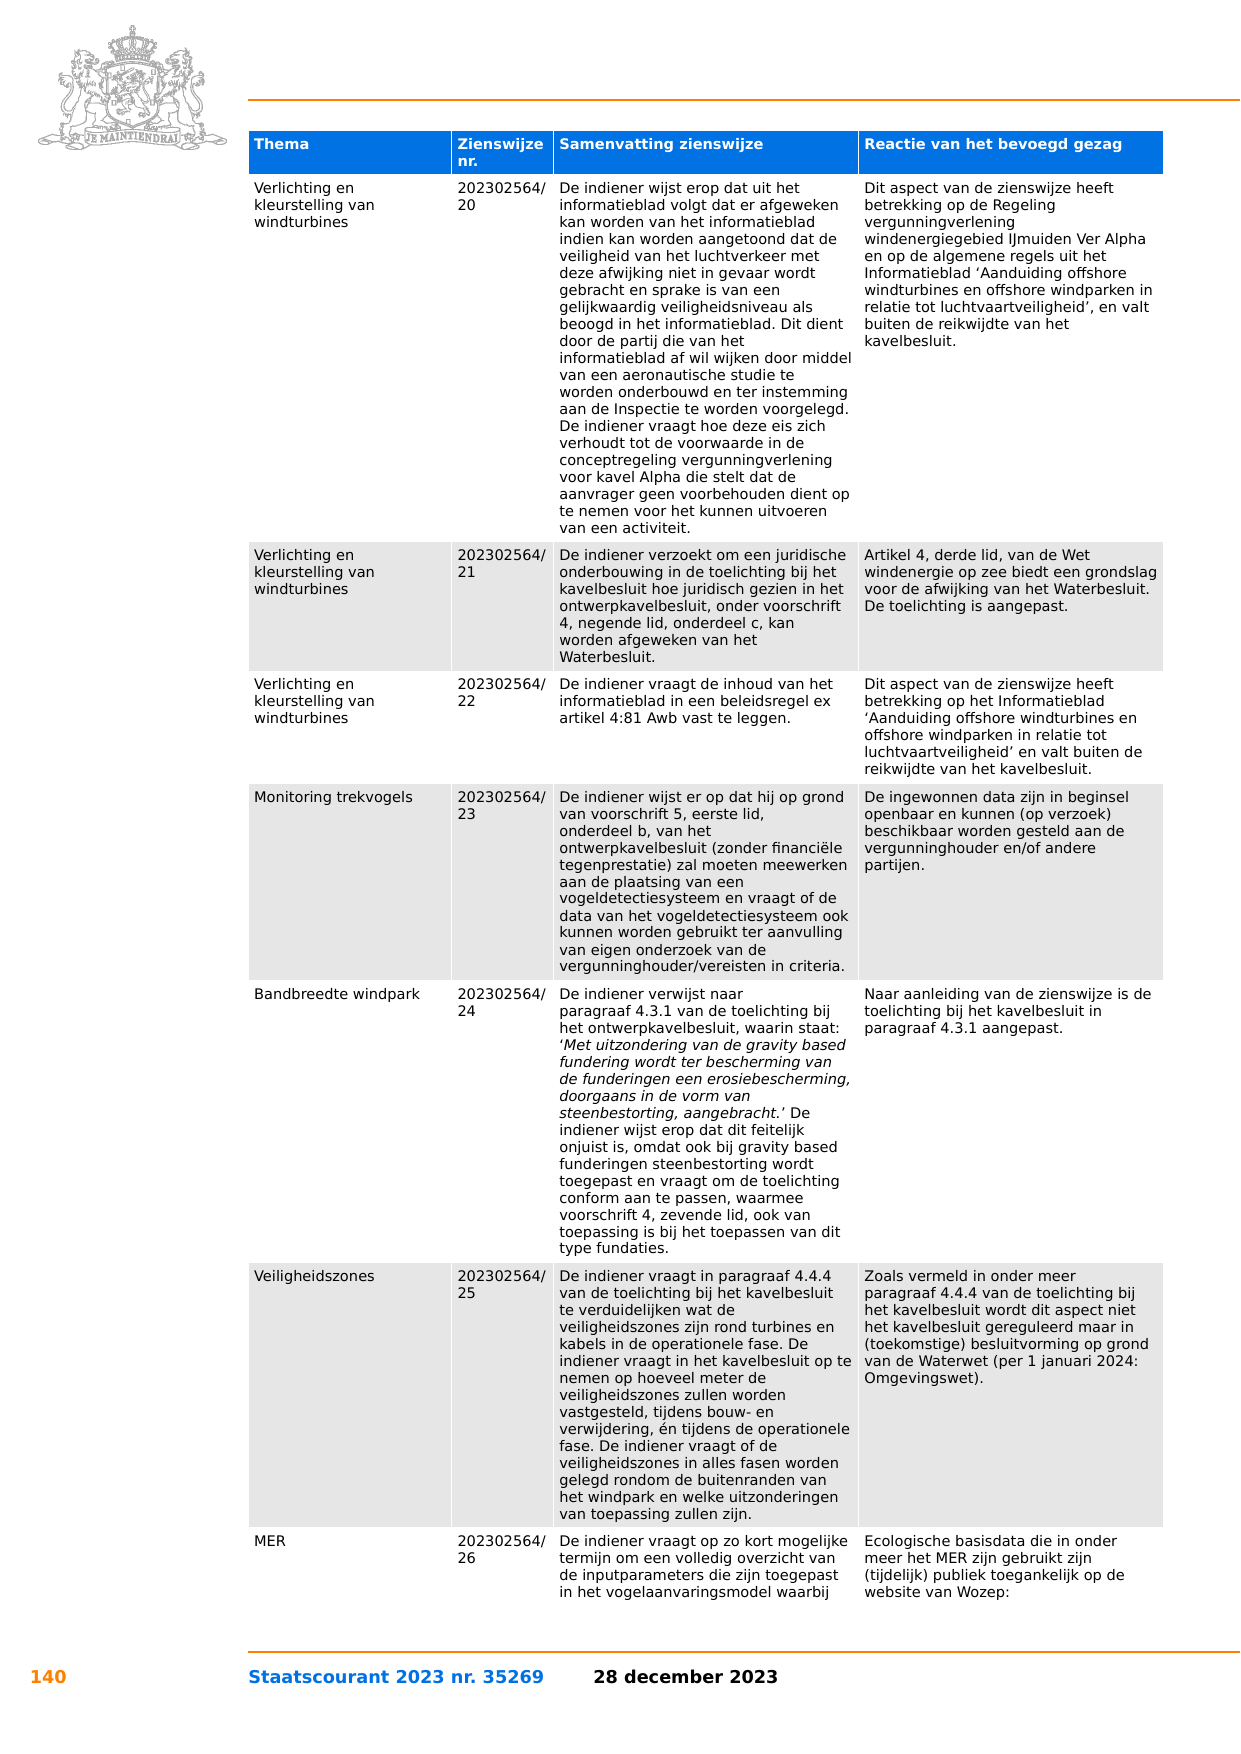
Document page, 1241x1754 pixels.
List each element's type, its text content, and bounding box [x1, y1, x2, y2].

table_cell Verlichting en kleurstelling van windturbines [249, 672, 451, 783]
table_cell 202302564/26 [452, 1528, 553, 1606]
table_cell MER [249, 1528, 451, 1606]
table_cell De indiener vraagt in paragraaf 4.4.4 van de toelichting bij het kavelbesluit te verduidelijken wat de veiligheidszones zijn rond turbines en kabels in de operationele fase. De indiener vraagt in het kavelbesluit op te nemen op hoeveel meter de veiligheidszones zullen worden vastgesteld, tijdens bouw- en verwijdering, én tijdens de operationele fase. De indiener vraagt of de veiligheidszones in alles fasen worden gelegd rondom de buitenranden van het windpark en welke uitzonderingen van toepassing zullen zijn. [554, 1263, 858, 1527]
table_cell 202302564/20 [452, 175, 553, 541]
table_header Thema [249, 131, 451, 174]
table_cell 202302564/21 [452, 542, 553, 671]
table_cell Bandbreedte windpark [249, 981, 451, 1262]
table_cell 202302564/24 [452, 981, 553, 1262]
table_cell Verlichting en kleurstelling van windturbines [249, 542, 451, 671]
table_cell Artikel 4, derde lid, van de Wet windenergie op zee biedt een grondslag voor de afwijking van het Waterbesluit. De toelichting is aangepast. [859, 542, 1163, 671]
table_cell 202302564/22 [452, 672, 553, 783]
table_cell Dit aspect van de zienswijze heeft betrekking op het Informatieblad ‘Aanduiding offshore windturbines en offshore windparken in relatie tot luchtvaartveiligheid’ en valt buiten de reikwijdte van het kavelbesluit. [859, 672, 1163, 783]
table_cell 202302564/25 [452, 1263, 553, 1527]
table_cell De ingewonnen data zijn in beginsel openbaar en kunnen (op verzoek) beschikbaar worden gesteld aan de vergunninghouder en/of andere partijen. [859, 784, 1163, 980]
table_cell Zoals vermeld in onder meer paragraaf 4.4.4 van de toelichting bij het kavelbesluit wordt dit aspect niet het kavelbesluit gereguleerd maar in (toekomstige) besluitvorming op grond van de Waterwet (per 1 januari 2024: Omgevingswet). [859, 1263, 1163, 1527]
table_cell Veiligheidszones [249, 1263, 451, 1527]
table_cell Verlichting en kleurstelling van windturbines [249, 175, 451, 541]
table_cell De indiener wijst erop dat uit het informatieblad volgt dat er afgeweken kan worden van het informatieblad indien kan worden aangetoond dat de veiligheid van het luchtverkeer met deze afwijking niet in gevaar wordt gebracht en sprake is van een gelijkwaardig veiligheidsniveau als beoogd in het informatieblad. Dit dient door de partij die van het informatieblad af wil wijken door middel van een aeronautische studie te worden onderbouwd en ter instemming aan de Inspectie te worden voorgelegd. De indiener vraagt hoe deze eis zich verhoudt tot de voorwaarde in de conceptregeling vergunningverlening voor kavel Alpha die stelt dat de aanvrager geen voorbehouden dient op te nemen voor het kunnen uitvoeren van een activiteit. [554, 175, 858, 541]
table_header Zienswijzenr. [452, 131, 553, 174]
table_header Samenvatting zienswijze [554, 131, 858, 174]
table_cell 202302564/23 [452, 784, 553, 980]
table_cell De indiener wijst er op dat hij op grond van voorschrift 5, eerste lid, onderdeel b, van het ontwerpkavelbesluit (zonder financiële tegenprestatie) zal moeten meewerken aan de plaatsing van een vogeldetectiesysteem en vraagt of de data van het vogeldetectiesysteem ook kunnen worden gebruikt ter aanvulling van eigen onderzoek van de vergunninghouder/vereisten in criteria. [554, 784, 858, 980]
picture [38, 25, 227, 150]
table_cell De indiener vraagt de inhoud van het informatieblad in een beleidsregel ex artikel 4:81 Awb vast te leggen. [554, 672, 858, 783]
table_cell De indiener verzoekt om een juridische onderbouwing in de toelichting bij het kavelbesluit hoe juridisch gezien in het ontwerpkavelbesluit, onder voorschrift 4, negende lid, onderdeel c, kan worden afgeweken van het Waterbesluit. [554, 542, 858, 671]
table_cell Dit aspect van de zienswijze heeft betrekking op de Regeling vergunningverlening windenergiegebied IJmuiden Ver Alpha en op de algemene regels uit het Informatieblad ‘Aanduiding offshore windturbines en offshore windparken in relatie tot luchtvaartveiligheid’, en valt buiten de reikwijdte van het kavelbesluit. [859, 175, 1163, 541]
table_cell Naar aanleiding van de zienswijze is de toelichting bij het kavelbesluit in paragraaf 4.3.1 aangepast. [859, 981, 1163, 1262]
table_cell Ecologische basisdata die in onder meer het MER zijn gebruikt zijn (tijdelijk) publiek toegankelijk op de website van Wozep: [859, 1528, 1163, 1606]
table_header Reactie van het bevoegd gezag [859, 131, 1163, 174]
table_cell De indiener vraagt op zo kort mogelijke termijn om een volledig overzicht van de inputparameters die zijn toegepast in het vogelaanvaringsmodel waarbij [554, 1528, 858, 1606]
table_cell Monitoring trekvogels [249, 784, 451, 980]
table_cell De indiener verwijst naar paragraaf 4.3.1 van de toelichting bij het ontwerpkavelbesluit, waarin staat: ‘Met uitzondering van de gravity based fundering wordt ter bescherming van de funderingen een erosiebescherming, doorgaans in de vorm van steenbestorting, aangebracht.’ De indiener wijst erop dat dit feitelijk onjuist is, omdat ook bij gravity based funderingen steenbestorting wordt toegepast en vraagt om de toelichting conform aan te passen, waarmee voorschrift 4, zevende lid, ook van toepassing is bij het toepassen van dit type fundaties. [554, 981, 858, 1262]
